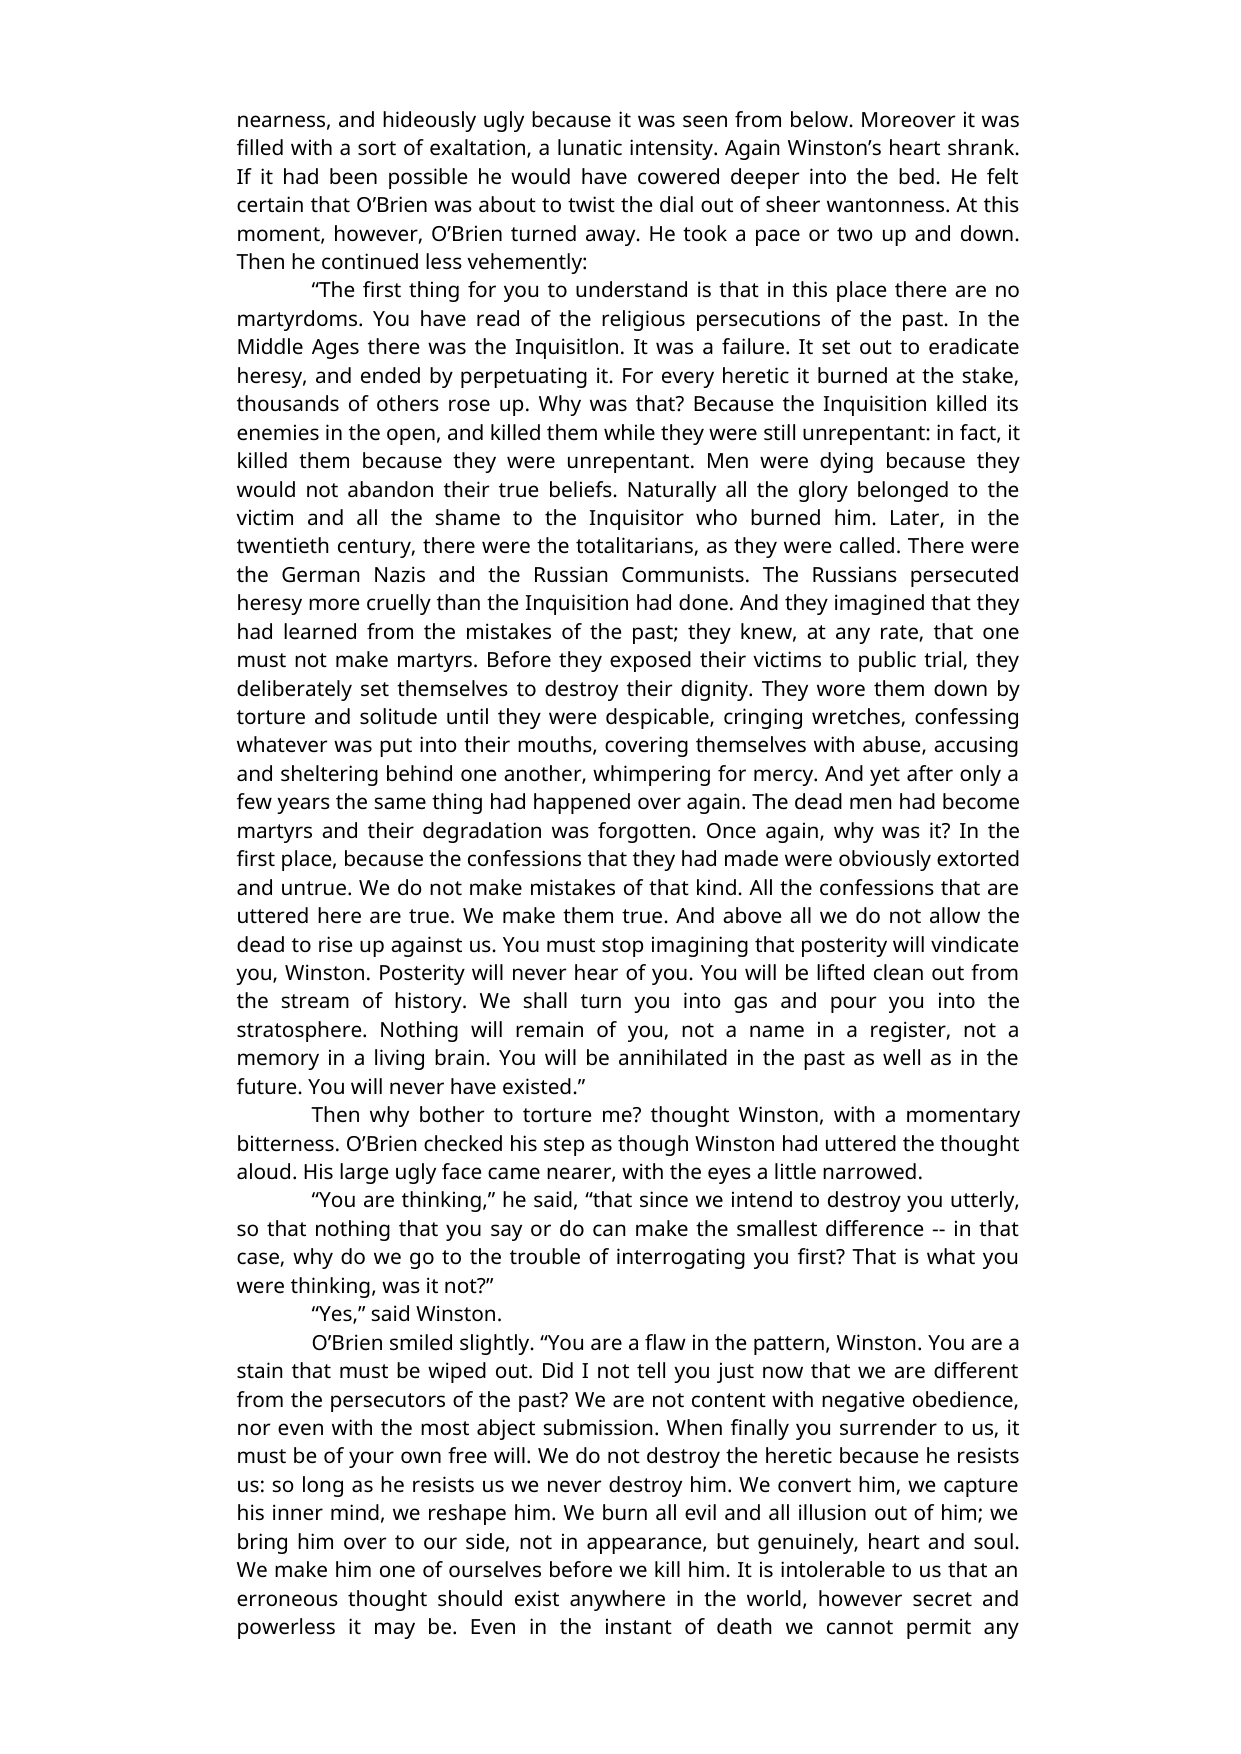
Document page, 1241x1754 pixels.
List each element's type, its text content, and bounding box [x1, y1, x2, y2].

text O’Brien smiled slightly. “You are a flaw in the pattern, Winston. You are a stain that must be wiped out. Did I not tell you just now that we are different from the persecutors of the past? We are not content with negative obedience, nor even with the most abject submission. When finally you surrender to us, it must be of your own free will. We do not destroy the heretic because he resists us: so long as he resists us we never destroy him. We convert him, we capture his inner mind, we reshape him. We burn all evil and all illusion out of him; we bring him over to our side, not in appearance, but genuinely, heart and soul. We make him one of ourselves before we kill him. It is intolerable to us that an erroneous thought should exist anywhere in the world, however secret and powerless it may be. Even in the instant of death we cannot permit any [236, 1328, 1021, 1641]
text Then why bother to torture me? thought Winston, with a momentary bitterness. O’Brien checked his step as though Winston had uttered the thought aloud. His large ugly face came nearer, with the eyes a little narrowed. [236, 1100, 1021, 1186]
text nearness, and hideously ugly because it was seen from below. Moreover it was filled with a sort of exaltation, a lunatic intensity. Again Winston’s heart shrank. If it had been possible he would have cowered deeper into the bed. He felt certain that O’Brien was about to twist the dial out of sheer wantonness. At this moment, however, O’Brien turned away. He took a pace or two up and down. Then he continued less vehemently: [236, 105, 1021, 276]
text “You are thinking,” he said, “that since we intend to destroy you utterly, so that nothing that you say or do can make the smallest difference -- in that case, why do we go to the trouble of interrogating you first? That is what you were thinking, was it not?” [236, 1186, 1021, 1299]
text “Yes,” said Winston. [236, 1299, 1021, 1328]
text “The first thing for you to understand is that in this place there are no martyrdoms. You have read of the religious persecutions of the past. In the Middle Ages there was the Inquisitlon. It was a failure. It set out to eradicate heresy, and ended by perpetuating it. For every heretic it burned at the stake, thousands of others rose up. Why was that? Because the Inquisition killed its enemies in the open, and killed them while they were still unrepentant: in fact, it killed them because they were unrepentant. Men were dying because they would not abandon their true beliefs. Naturally all the glory belonged to the victim and all the shame to the Inquisitor who burned him. Later, in the twentieth century, there were the totalitarians, as they were called. There were the German Nazis and the Russian Communists. The Russians persecuted heresy more cruelly than the Inquisition had done. And they imagined that they had learned from the mistakes of the past; they knew, at any rate, that one must not make martyrs. Before they exposed their victims to public trial, they deliberately set themselves to destroy their dignity. They wore them down by torture and solitude until they were despicable, cringing wretches, confessing whatever was put into their mouths, covering themselves with abuse, accusing and sheltering behind one another, whimpering for mercy. And yet after only a few years the same thing had happened over again. The dead men had become martyrs and their degradation was forgotten. Once again, why was it? In the first place, because the confessions that they had made were obviously extorted and untrue. We do not make mistakes of that kind. All the confessions that are uttered here are true. We make them true. And above all we do not allow the dead to rise up against us. You must stop imagining that posterity will vindicate you, Winston. Posterity will never hear of you. You will be lifted clean out from the stream of history. We shall turn you into gas and pour you into the stratosphere. Nothing will remain of you, not a name in a register, not a memory in a living brain. You will be annihilated in the past as well as in the future. You will never have existed.” [236, 276, 1021, 1100]
